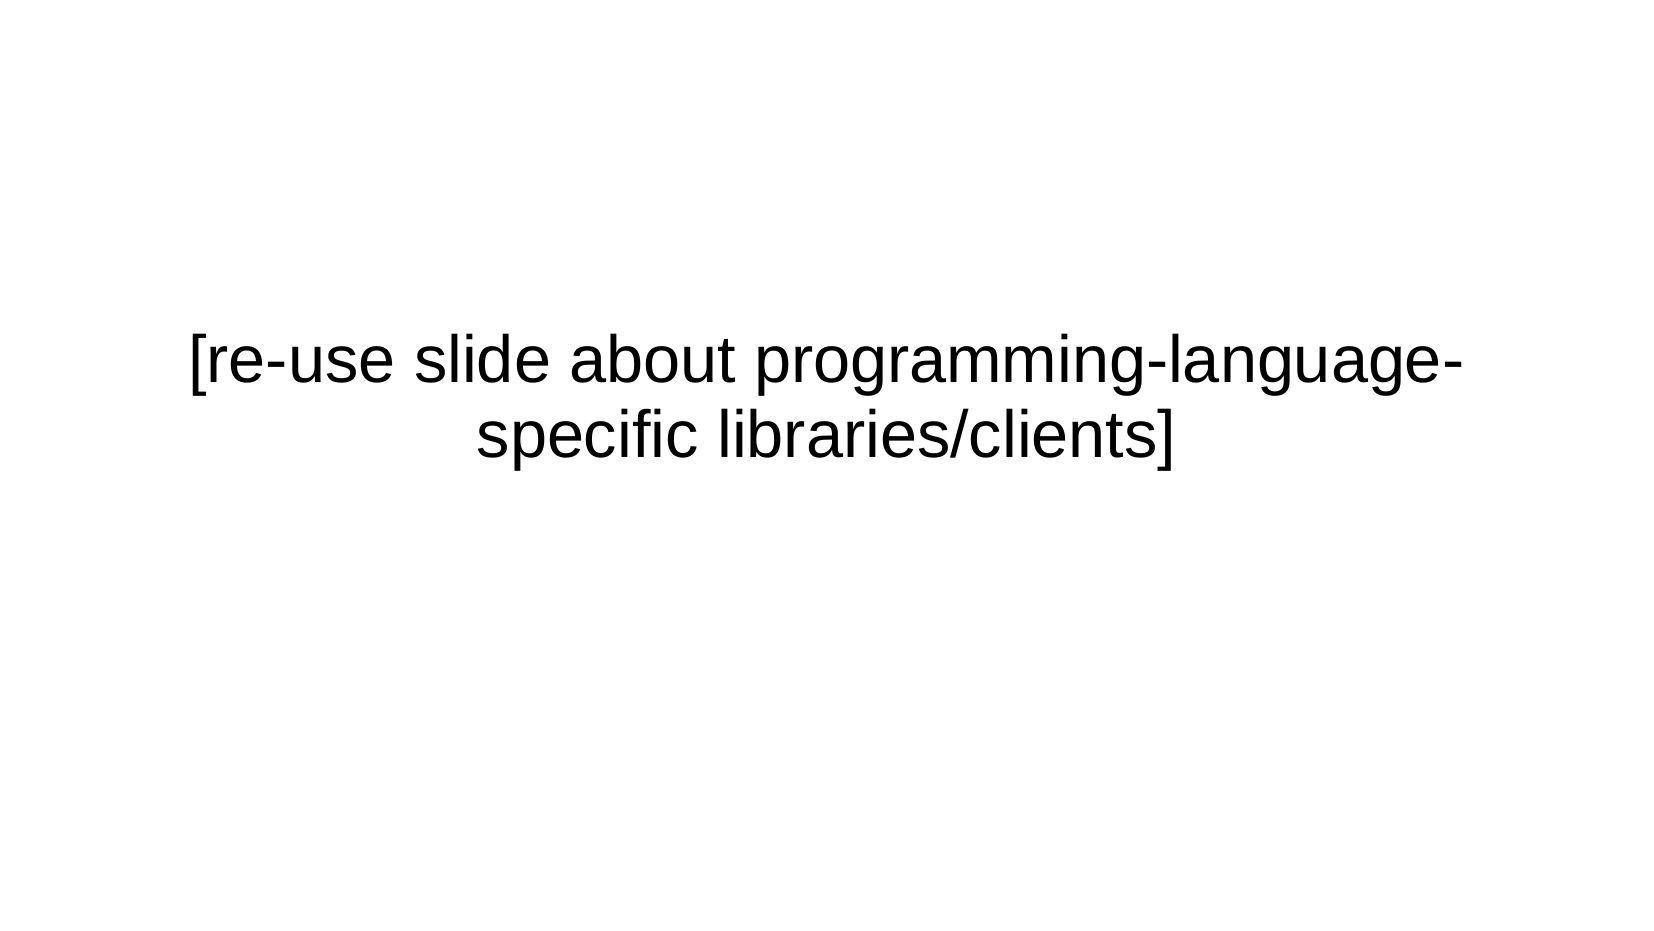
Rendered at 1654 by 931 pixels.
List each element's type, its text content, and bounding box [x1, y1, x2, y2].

subtitle [re-use slide about programming-language-specific libraries/clients] [82, 37, 1571, 757]
